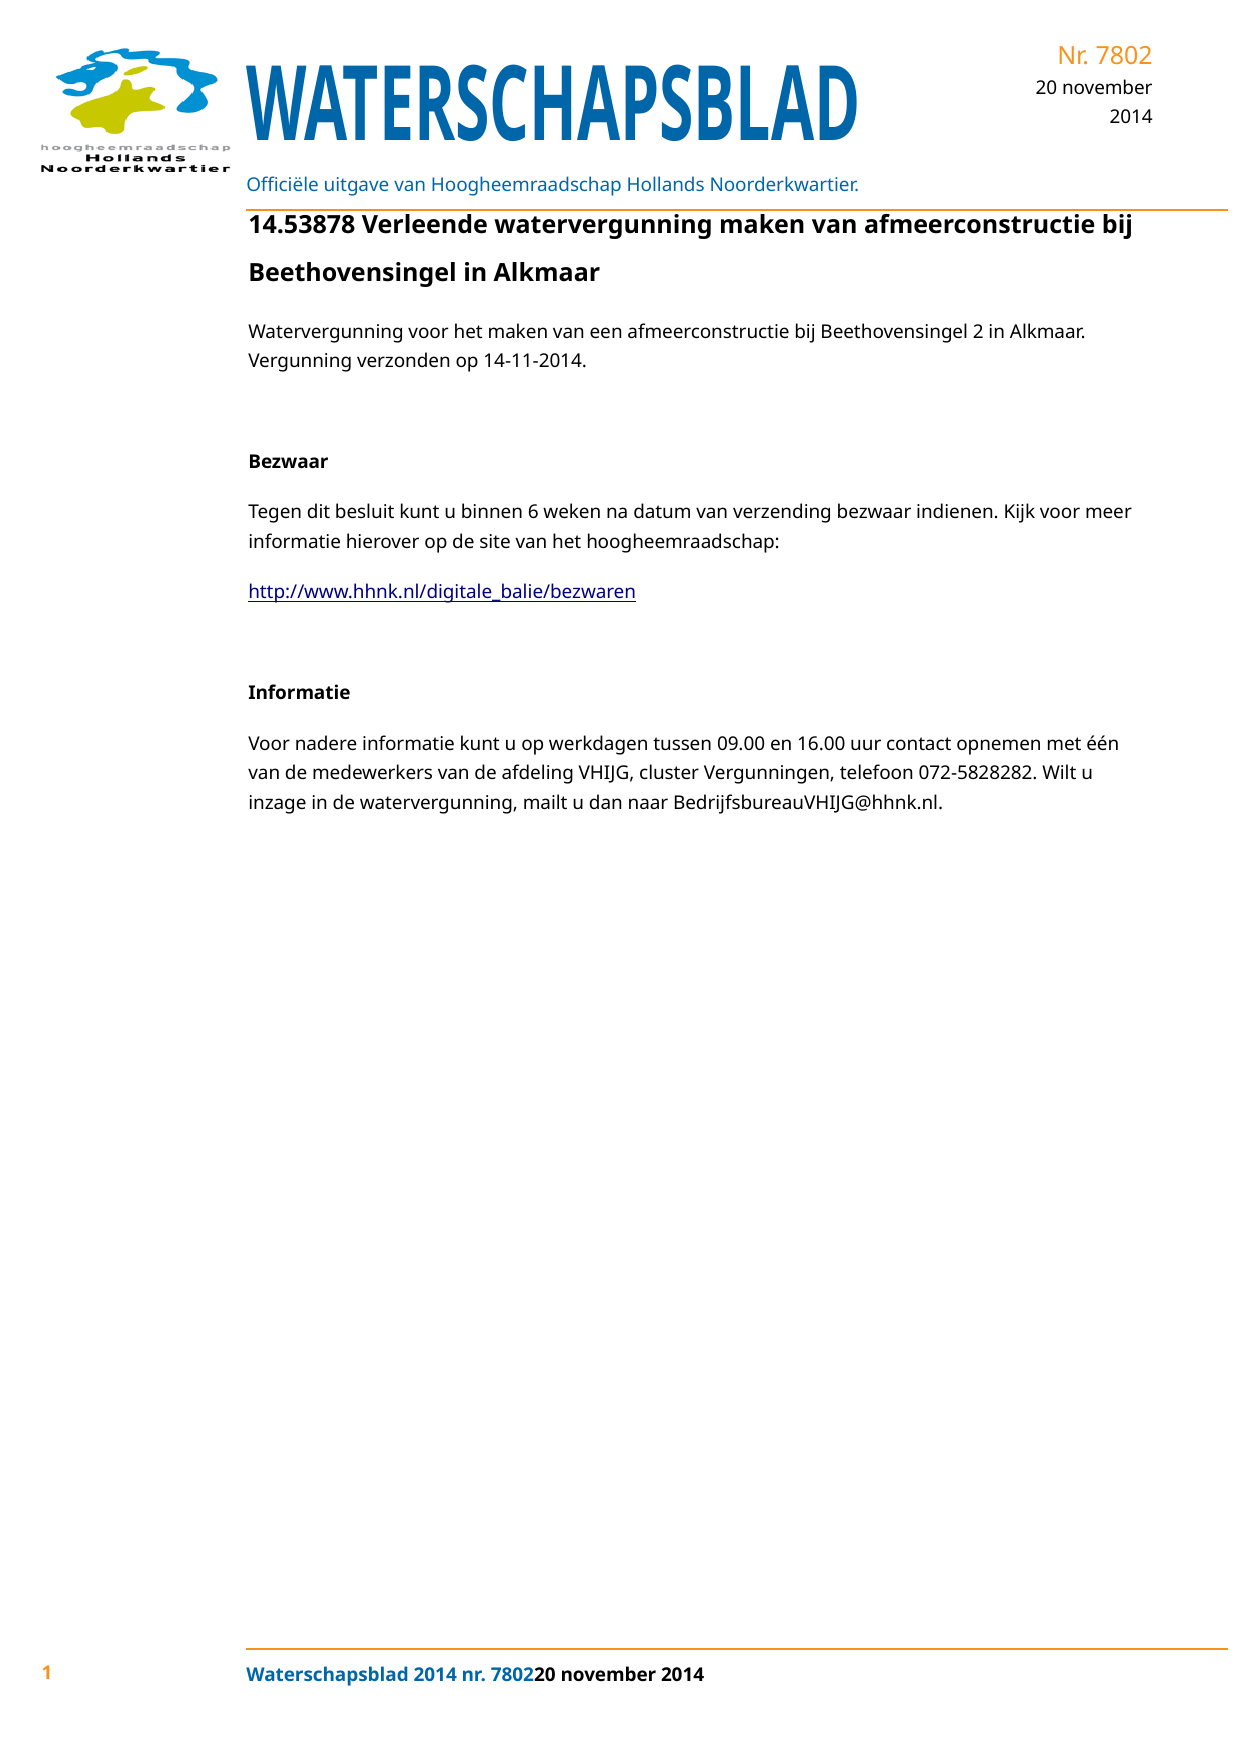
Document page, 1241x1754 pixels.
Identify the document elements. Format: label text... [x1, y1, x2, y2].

picture [41, 47, 231, 172]
text 14.53878 Verleende watervergunning maken van afmeerconstructie bij Beethovensingel in Alkmaar [248, 211, 1152, 288]
text http://www.hhnk.nl/digitale_balie/bezwaren [248, 579, 1152, 604]
text Informatie [248, 679, 1152, 705]
text Bezwaar [248, 448, 1152, 474]
text Watervergunning voor het maken van een afmeerconstructie bij Beethovensingel 2 in Alkmaar. Vergunning verzonden op 14-11-2014. [248, 318, 1152, 373]
text Tegen dit besluit kunt u binnen 6 weken na datum van verzending bezwaar indienen. Kijk voor meer informatie hierover op de site van het hoogheemraadschap: [248, 499, 1152, 554]
text Voor nadere informatie kunt u op werkdagen tussen 09.00 en 16.00 uur contact opnemen met één van de medewerkers van de afdeling VHIJG, cluster Vergunningen, telefoon 072-5828282. Wilt u inzage in de watervergunning, mailt u dan naar BedrijfsbureauVHIJG@hhnk.nl. [248, 730, 1152, 815]
